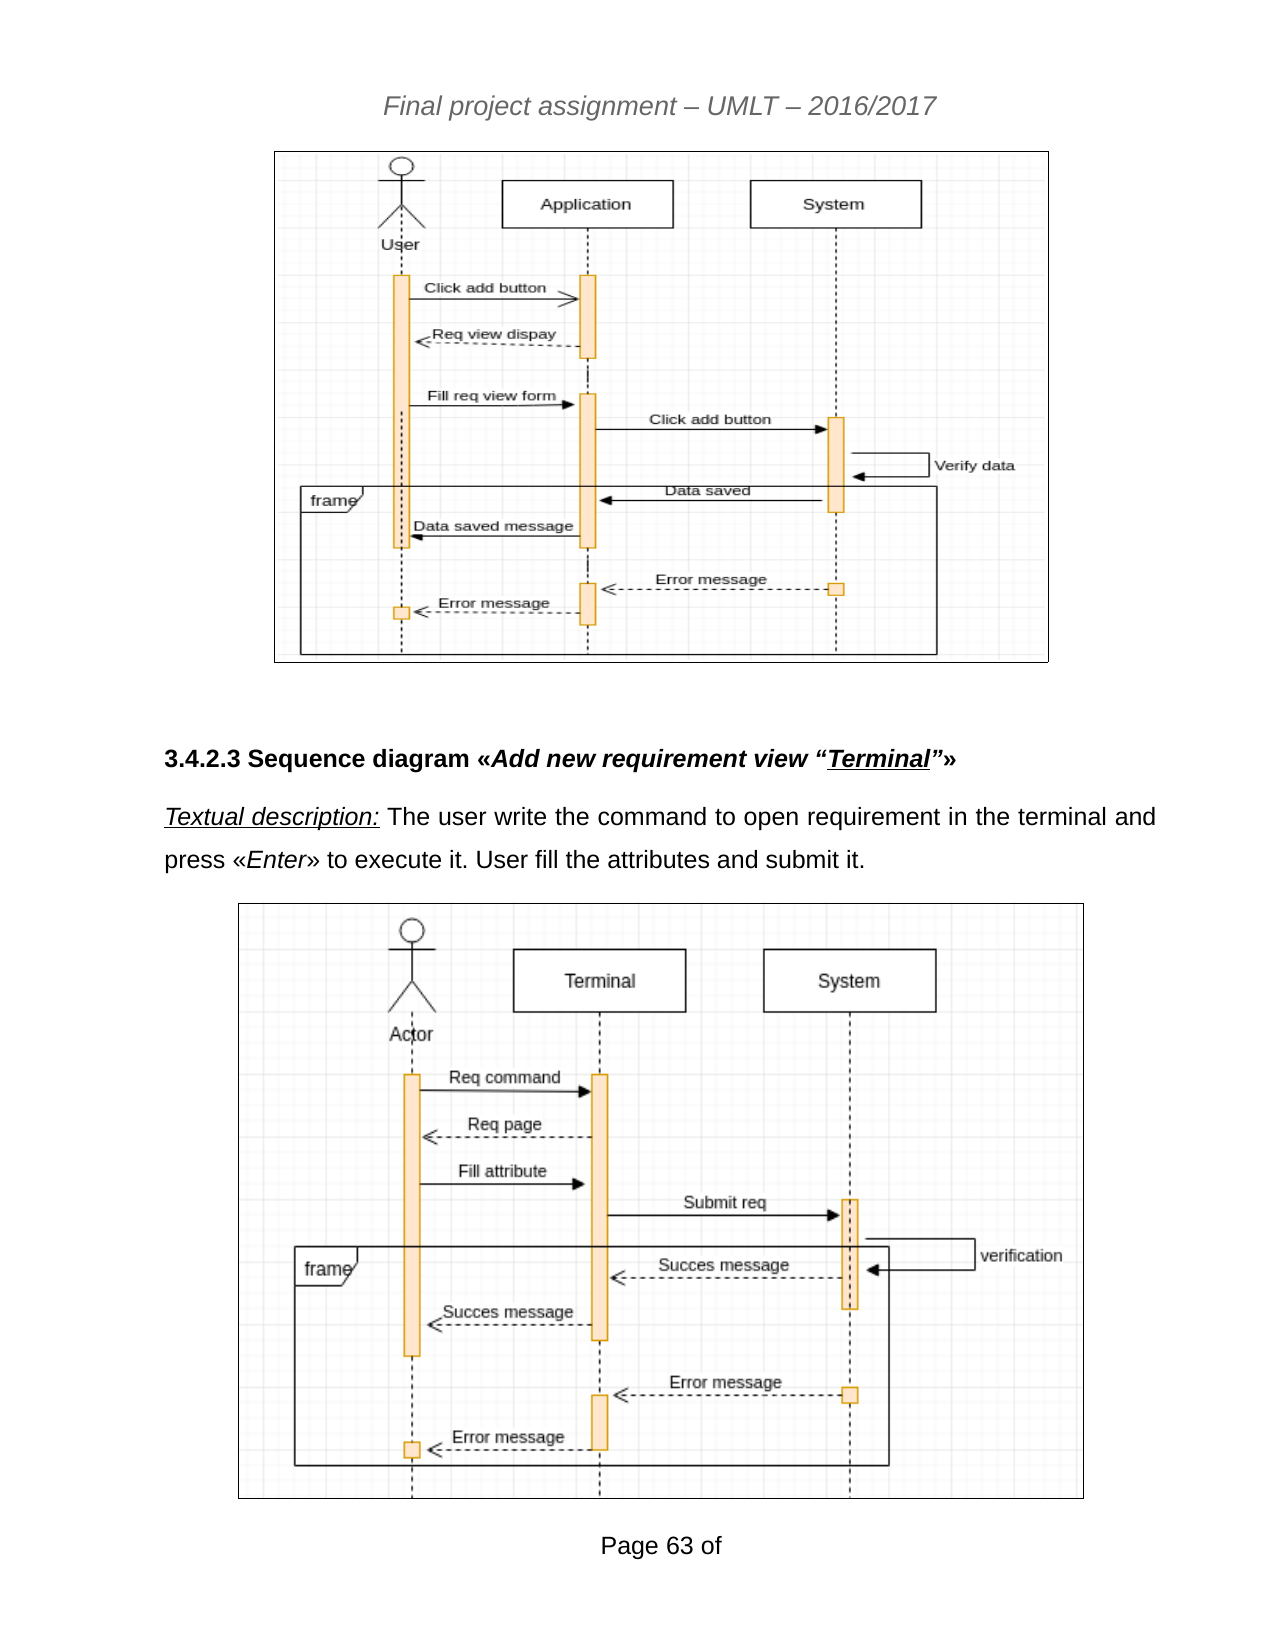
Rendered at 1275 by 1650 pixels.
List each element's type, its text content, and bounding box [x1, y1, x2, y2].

text Textual description: The user write the command to open requirement in the terminal and press «Enter» to execute it. User fill the attributes and submit it. [164, 802, 1158, 874]
subtitle 3.4.2.3 Sequence diagram «Add new requirement view “Terminal”» [164, 744, 1158, 772]
picture [277, 154, 1045, 660]
picture [239, 904, 1083, 1498]
